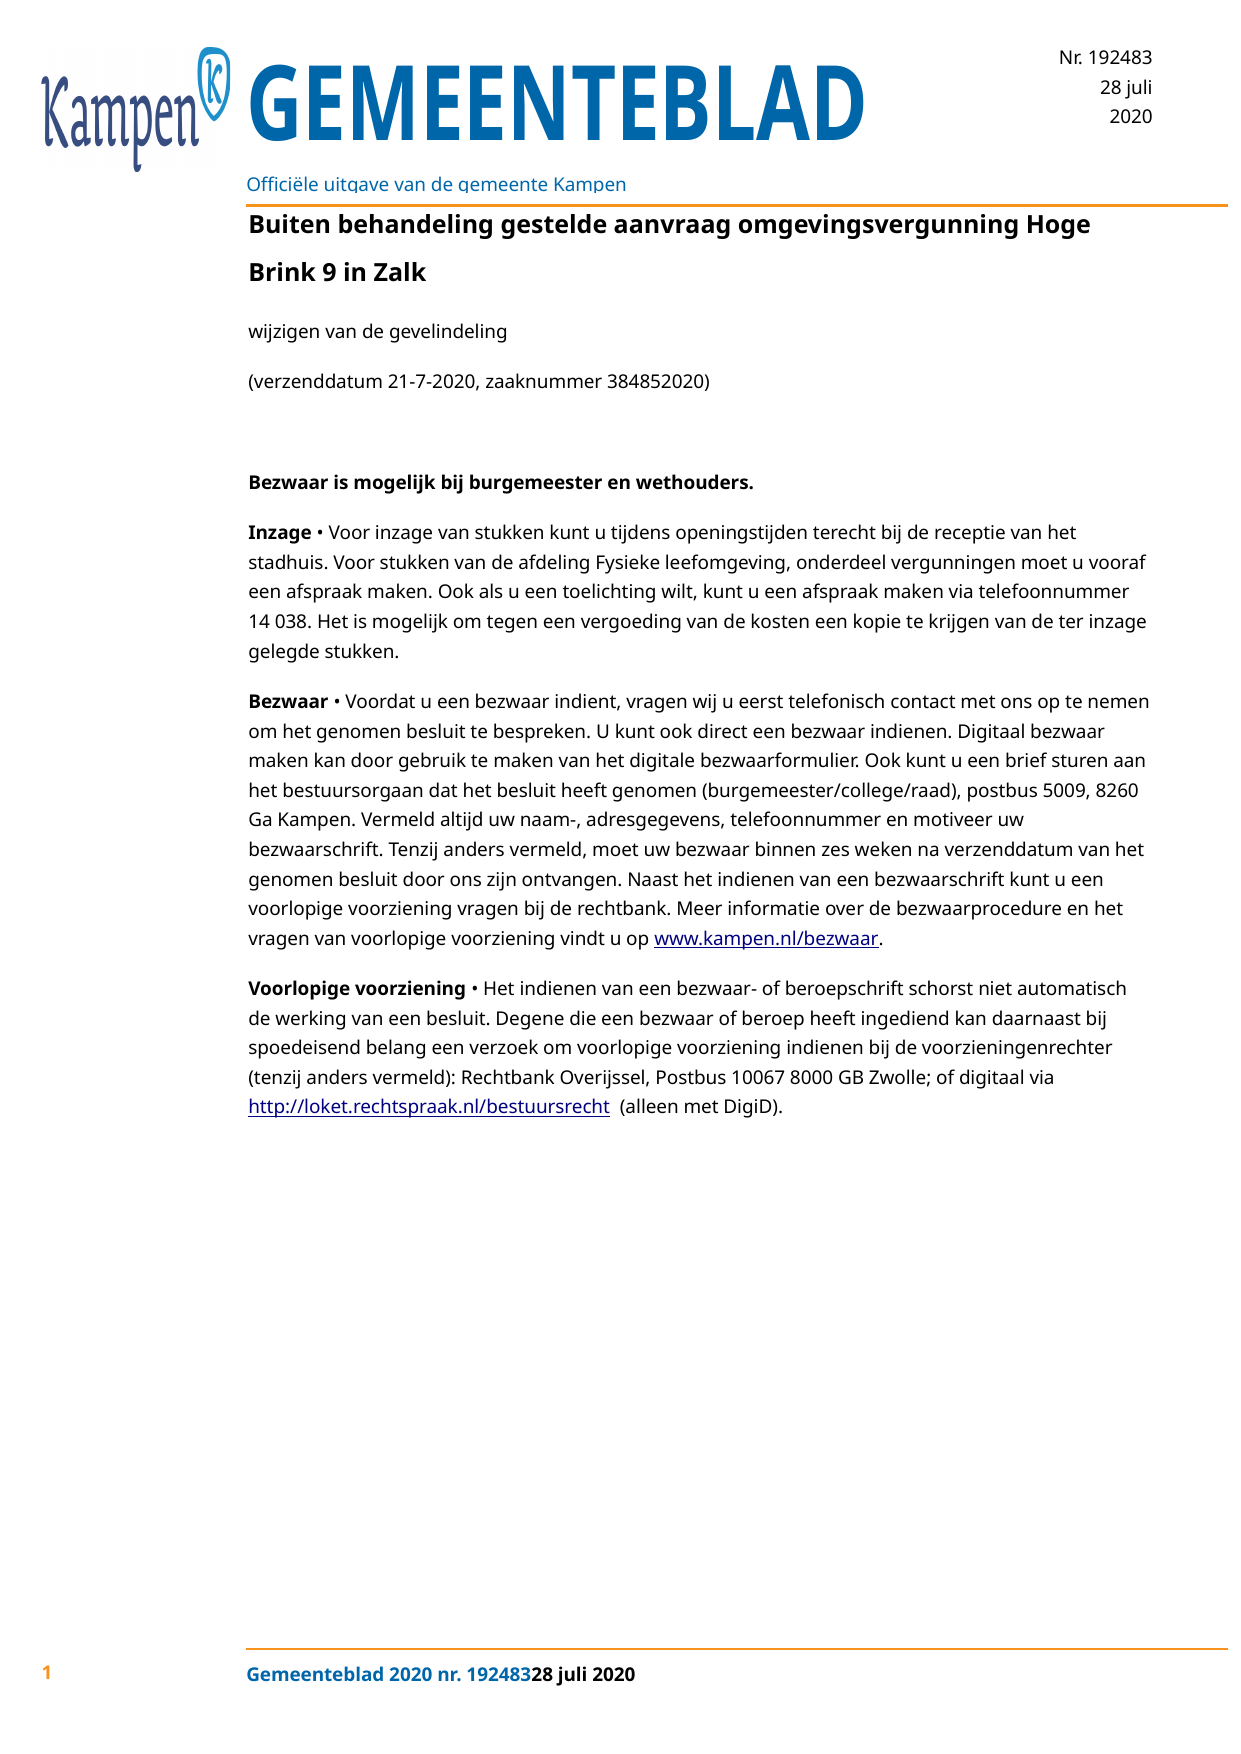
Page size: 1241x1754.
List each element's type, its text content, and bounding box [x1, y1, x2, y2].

text Inzage • Voor inzage van stukken kunt u tijdens openingstijden terecht bij de receptie van het stadhuis. Voor stukken van de afdeling Fysieke leefomgeving, onderdeel vergunningen moet u vooraf een afspraak maken. Ook als u een toelichting wilt, kunt u een afspraak maken via telefoonnummer 14 038. Het is mogelijk om tegen een vergoeding van de kosten een kopie te krijgen van de ter inzage gelegde stukken. [248, 519, 1152, 664]
text Buiten behandeling gestelde aanvraag omgevingsvergunning Hoge Brink 9 in Zalk [248, 207, 1152, 288]
text wijzigen van de gevelindeling [248, 318, 1152, 344]
text Voorlopige voorziening • Het indienen van een bezwaar- of beroepschrift schorst niet automatisch de werking van een besluit. Degene die een bezwaar of beroep heeft ingediend kan daarnaast bij spoedeisend belang een verzoek om voorlopige voorziening indienen bij de voorzieningenrechter (tenzij anders vermeld): Rechtbank Overijssel, Postbus 10067 8000 GB Zwolle; of digitaal via http://loket.rechtspraak.nl/bestuursrecht (alleen met DigiD). [248, 975, 1152, 1119]
text Bezwaar is mogelijk bij burgemeester en wethouders. [248, 469, 1152, 495]
text Bezwaar • Voordat u een bezwaar indient, vragen wij u eerst telefonisch contact met ons op te nemen om het genomen besluit te bespreken. U kunt ook direct een bezwaar indienen. Digitaal bezwaar maken kan door gebruik te maken van het digitale bezwaarformulier. Ook kunt u een brief sturen aan het bestuursorgaan dat het besluit heeft genomen (burgemeester/college/raad), postbus 5009, 8260 Ga Kampen. Vermeld altijd uw naam-, adresgegevens, telefoonnummer en motiveer uw bezwaarschrift. Tenzij anders vermeld, moet uw bezwaar binnen zes weken na verzenddatum van het genomen besluit door ons zijn ontvangen. Naast het indienen van een bezwaarschrift kunt u een voorlopige voorziening vragen bij de rechtbank. Meer informatie over de bezwaarprocedure en het vragen van voorlopige voorziening vindt u op www.kampen.nl/bezwaar. [248, 688, 1152, 951]
picture [41, 47, 231, 172]
text (verzenddatum 21-7-2020, zaaknummer 384852020) [248, 368, 1152, 394]
